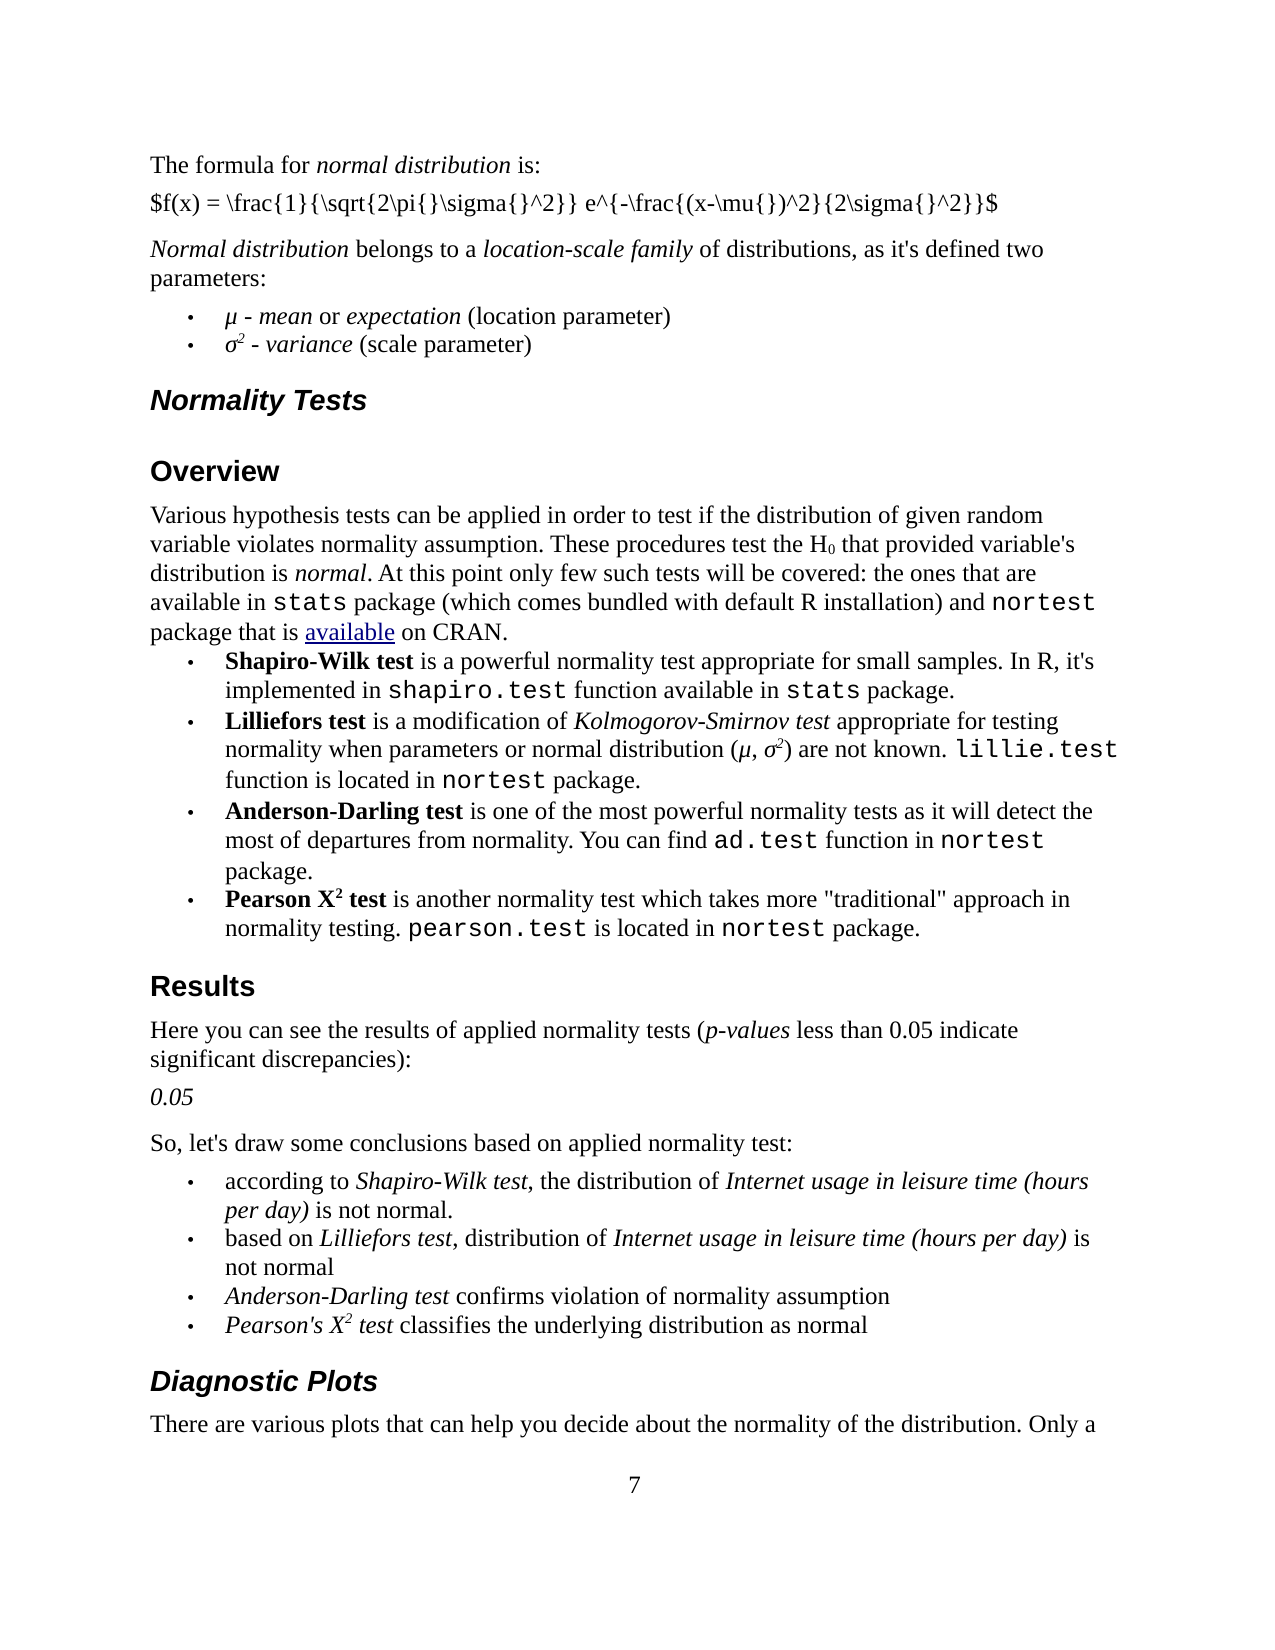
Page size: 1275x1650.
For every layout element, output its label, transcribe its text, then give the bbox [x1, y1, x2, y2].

text There are various plots that can help you decide about the normality of the distribution. Only a [150, 1409, 1125, 1438]
list Lilliefors test is a modification of Kolmogorov-Smirnov test appropriate for testing normality when parameters or normal distribution (μ, σ2) are not known. lillie.test function is located in nortest package. [187, 706, 1125, 796]
subtitle Overview [150, 454, 1125, 488]
list according to Shapiro-Wilk test, the distribution of Internet usage in leisure time (hours per day) is not normal. [187, 1166, 1125, 1223]
subtitle Diagnostic Plots [150, 1363, 1125, 1397]
subtitle Normality Tests [150, 383, 1125, 417]
text Normal distribution belongs to a location-scale family of distributions, as it's defined two parameters: [150, 234, 1125, 292]
list Anderson-Darling test confirms violation of normality assumption [187, 1281, 1125, 1310]
list Shapiro-Wilk test is a powerful normality test appropriate for small samples. In R, it's implemented in shapiro.test function available in stats package. [187, 646, 1125, 706]
text Various hypothesis tests can be applied in order to test if the distribution of given random variable violates normality assumption. These procedures test the H0 that provided variable's distribution is normal. At this point only few such tests will be covered: the ones that are available in stats package (which comes bundled with default R installation) and nortest package that is available on CRAN. [150, 500, 1125, 646]
list Anderson-Darling test is one of the most powerful normality tests as it will detect the most of departures from normality. You can find ad.test function in nortest package. [187, 796, 1125, 884]
text So, let's draw some conclusions based on applied normality test: [150, 1128, 1125, 1157]
text 0.05 [150, 1082, 1125, 1110]
list σ2 - variance (scale parameter) [187, 329, 1125, 358]
list based on Lilliefors test, distribution of Internet usage in leisure time (hours per day) is not normal [187, 1223, 1125, 1281]
text $f(x) = \frac{1}{\sqrt{2\pi{}\sigma{}^2}} e^{-\frac{(x-\mu{})^2}{2\sigma{}^2}}$ [150, 188, 1125, 216]
text Here you can see the results of applied normality tests (p-values less than 0.05 indicate significant discrepancies): [150, 1015, 1125, 1073]
list Pearson's Χ2 test classifies the underlying distribution as normal [187, 1310, 1125, 1338]
text The formula for normal distribution is: [150, 150, 1125, 179]
list μ - mean or expectation (location parameter) [187, 301, 1125, 329]
subtitle Results [150, 969, 1125, 1003]
list Pearson Χ2 test is another normality test which takes more "traditional" approach in normality testing. pearson.test is located in nortest package. [187, 884, 1125, 944]
